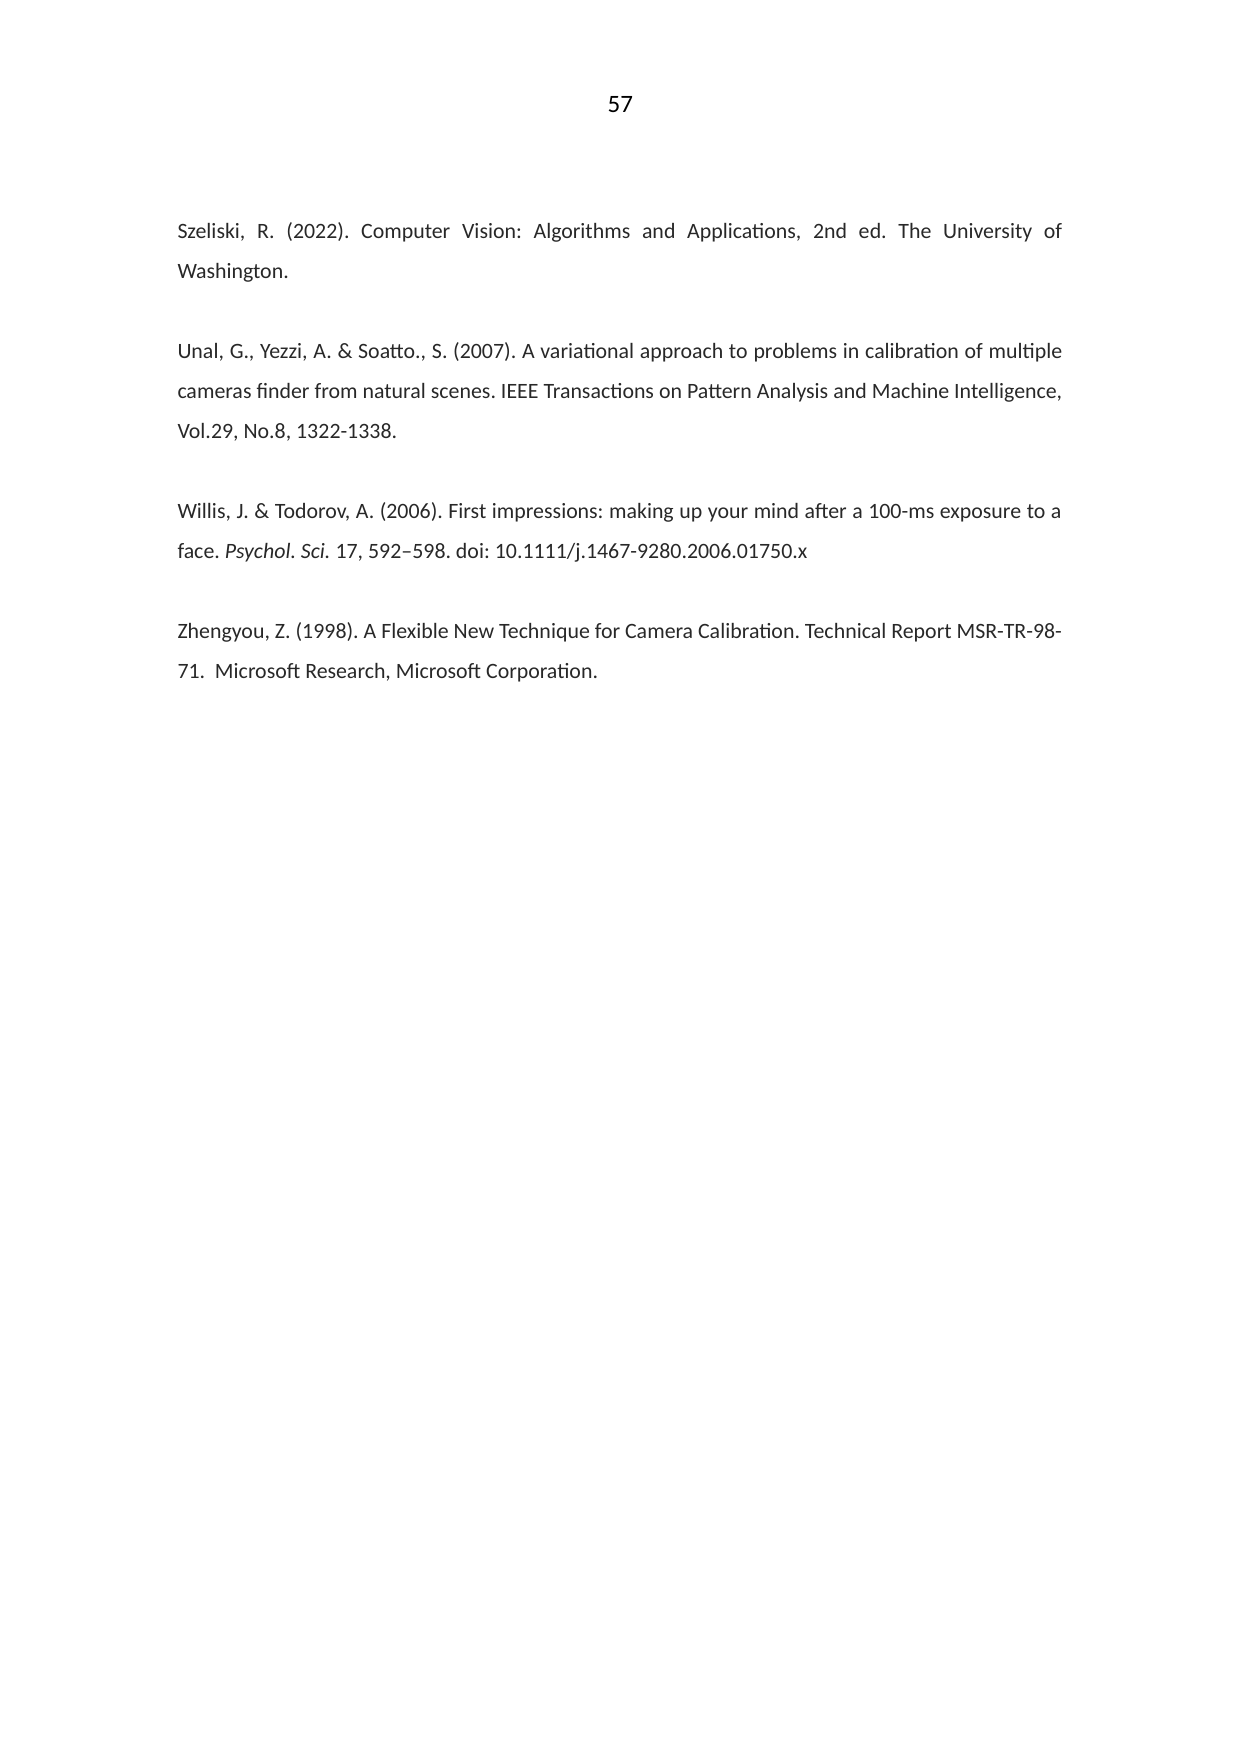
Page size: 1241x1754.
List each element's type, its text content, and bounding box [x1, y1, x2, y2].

text Zhengyou, Z. (1998). A Flexible New Technique for Camera Calibration. Technical Report MSR-TR-98-71. Microsoft Research, Microsoft Corporation. [177, 617, 1063, 684]
text Szeliski, R. (2022). Computer Vision: Algorithms and Applications, 2nd ed. The University of Washington. [177, 217, 1063, 284]
text Willis, J. & Todorov, A. (2006). First impressions: making up your mind after a 100-ms exposure to a face. Psychol. Sci. 17, 592–598. doi: 10.1111/j.1467-9280.2006.01750.x [177, 497, 1063, 564]
text Unal, G., Yezzi, A. & Soatto., S. (2007). A variational approach to problems in calibration of multiple cameras finder from natural scenes. IEEE Transactions on Pattern Analysis and Machine Intelligence, Vol.29, No.8, 1322-1338. [177, 337, 1063, 444]
